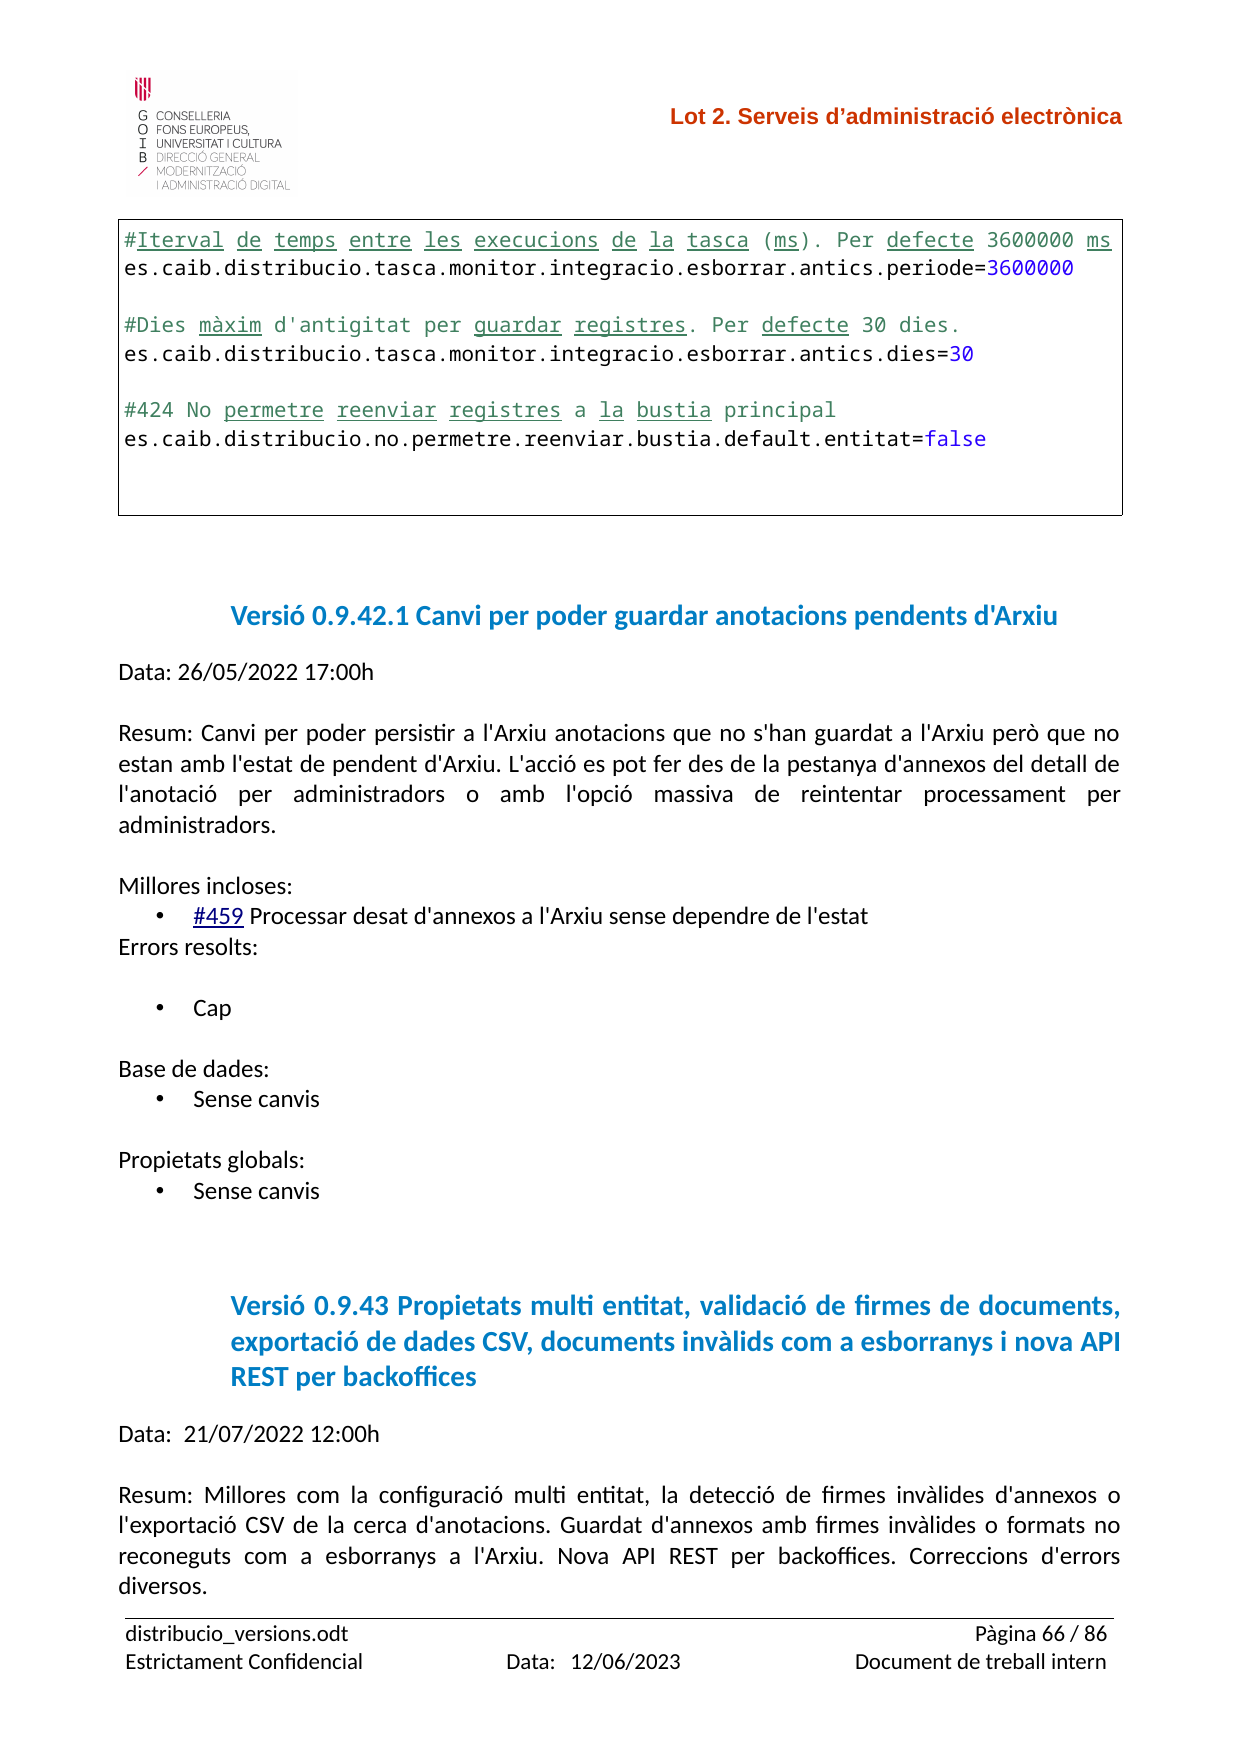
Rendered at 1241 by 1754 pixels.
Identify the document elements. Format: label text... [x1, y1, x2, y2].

text Resum: Millores com la configuració multi entitat, la detecció de firmes invàlides d'annexos o l'exportació CSV de la cerca d'anotacions. Guardat d'annexos amb firmes invàlides o formats no reconeguts com a esborranys a l'Arxiu. Nova API REST per backoffices. Correccions d'errors diversos. [118, 1479, 1122, 1601]
text Propietats globals: [118, 1144, 1122, 1175]
list Sense canvis [156, 1175, 1122, 1206]
subtitle Versió 0.9.43 Propietats multi entitat, validació de firmes de documents, exportació de dades CSV, documents invàlids com a esborranys i nova API REST per backoffices [153, 1287, 1122, 1394]
list Sense canvis [156, 1083, 1122, 1114]
list Cap [156, 992, 1122, 1022]
text Resum: Canvi per poder persistir a l'Arxiu anotacions que no s'han guardat a l'Arxiu però que no estan amb l'estat de pendent d'Arxiu. L'acció es pot fer des de la pestanya d'annexos del detall de l'anotació per administradors o amb l'opció massiva de reintentar processament per administradors. [118, 717, 1122, 839]
subtitle Versió 0.9.42.1 Canvi per poder guardar anotacions pendents d'Arxiu [153, 597, 1122, 632]
list #459 Processar desat d'annexos a l'Arxiu sense dependre de l'estat [156, 900, 1122, 931]
text Millores incloses: [118, 870, 1122, 900]
table_header #Iterval de temps entre les execucions de la tasca (ms). Per defecte 3600000 ms es.caib.distribucio.tasca.monitor.integracio.esborrar.antics.periode=3600000 #Dies màxim d'antigitat per guardar registres. Per defecte 30 dies. es.caib.distribucio.tasca.monitor.integracio.esborrar.antics.dies=30 #424 No permetre reenviar registres a la bustia principal es.caib.distribucio.no.permetre.reenviar.bustia.default.entitat=false [119, 220, 1122, 515]
text Errors resolts: [118, 931, 1122, 961]
picture [126, 70, 299, 197]
text Base de dades: [118, 1053, 1122, 1083]
text Data: 26/05/2022 17:00h [118, 656, 1122, 687]
text Data: 21/07/2022 12:00h [118, 1418, 1122, 1448]
